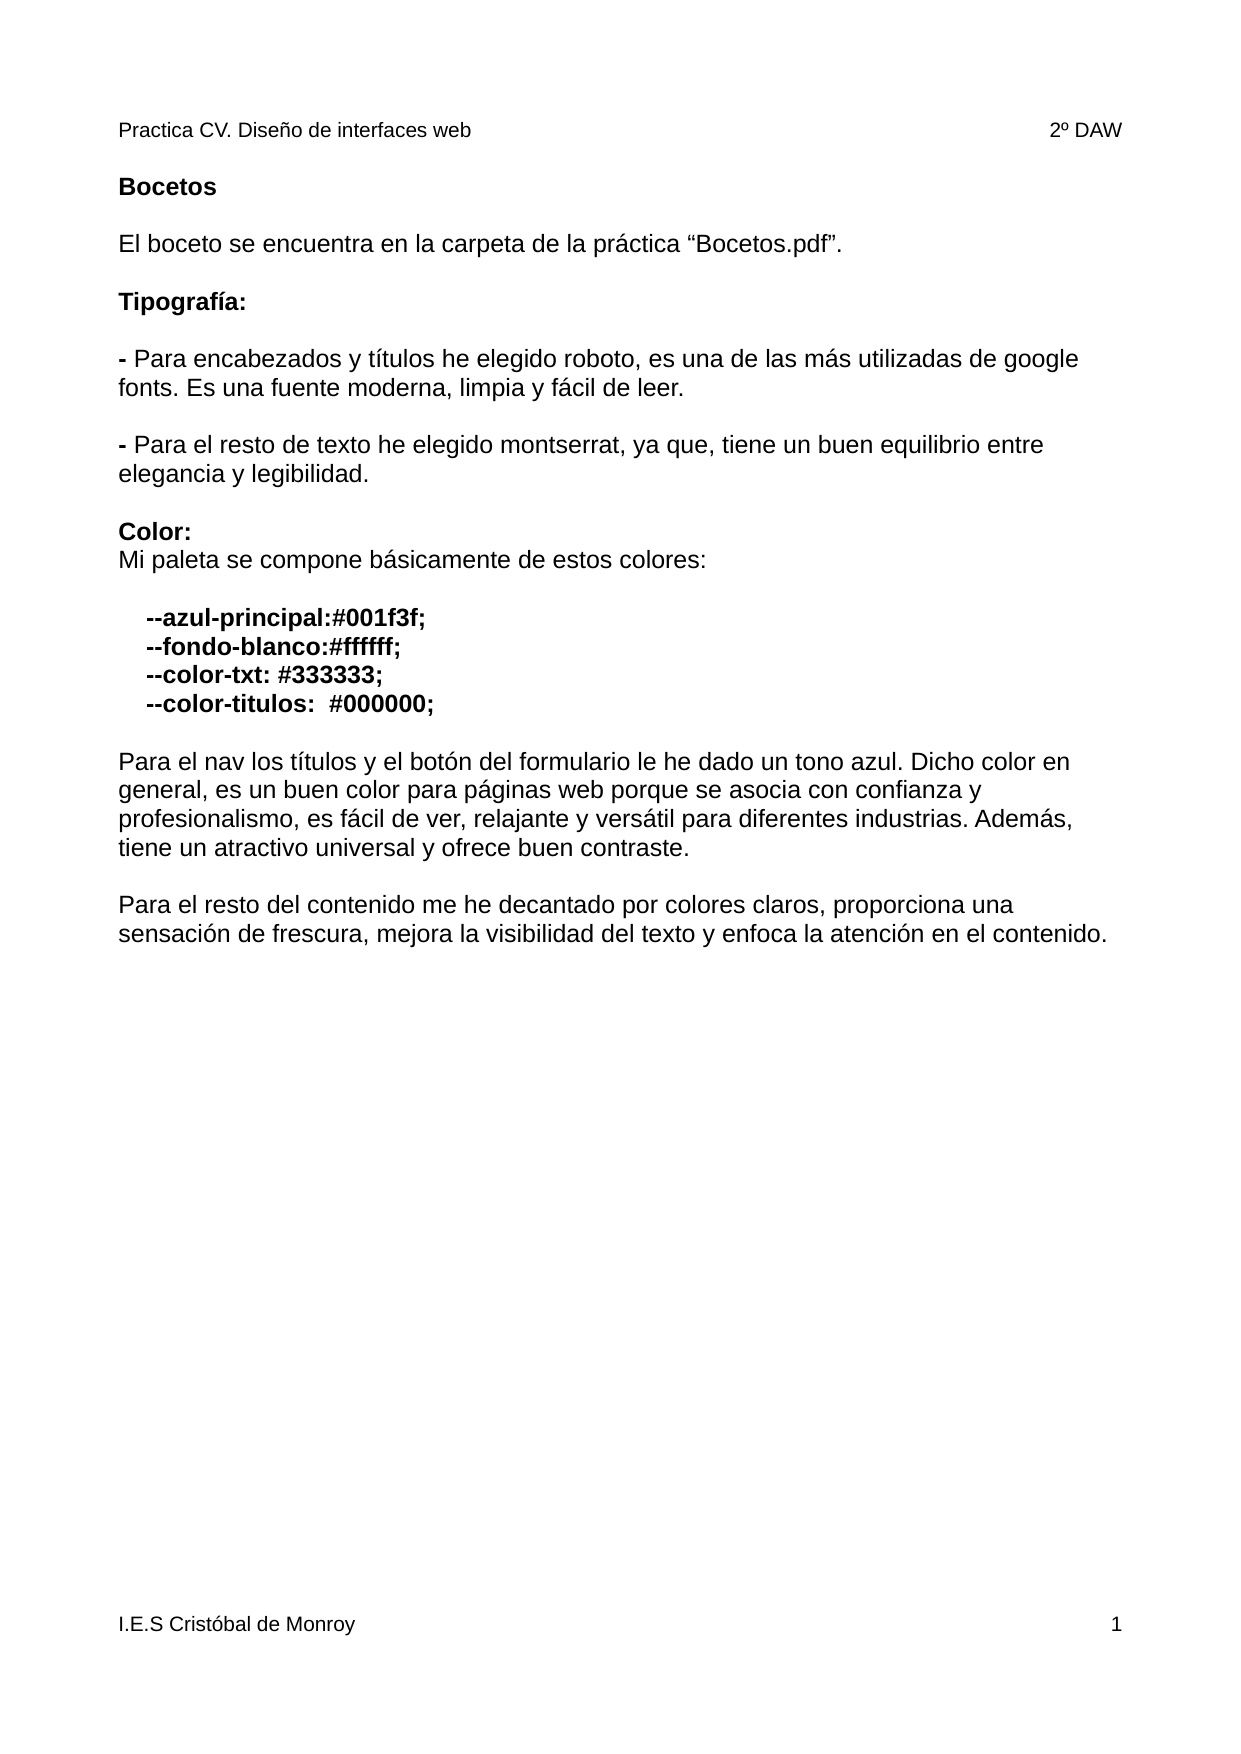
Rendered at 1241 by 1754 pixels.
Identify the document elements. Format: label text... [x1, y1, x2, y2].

text - Para el resto de texto he elegido montserrat, ya que, tiene un buen equilibrio entre elegancia y legibilidad. [118, 430, 1122, 488]
text Para el resto del contenido me he decantado por colores claros, proporciona una sensación de frescura, mejora la visibilidad del texto y enfoca la atención en el contenido. [118, 890, 1122, 948]
text Bocetos [118, 172, 1122, 200]
text Color: Mi paleta se compone básicamente de estos colores: [118, 517, 1122, 574]
text --color-txt: #333333; [118, 660, 1122, 689]
text Tipografía: [118, 287, 1122, 315]
text Para el nav los títulos y el botón del formulario le he dado un tono azul. Dicho color en general, es un buen color para páginas web porque se asocia con confianza y profesionalismo, es fácil de ver, relajante y versátil para diferentes industrias. Además, tiene un atractivo universal y ofrece buen contraste. [118, 747, 1122, 862]
text - Para encabezados y títulos he elegido roboto, es una de las más utilizadas de google fonts. Es una fuente moderna, limpia y fácil de leer. [118, 344, 1122, 402]
text --fondo-blanco:#ffffff; [118, 632, 1122, 660]
text --azul-principal:#001f3f; [118, 603, 1122, 632]
text --color-titulos: #000000; [118, 689, 1122, 718]
text El boceto se encuentra en la carpeta de la práctica “Bocetos.pdf”. [118, 229, 1122, 258]
